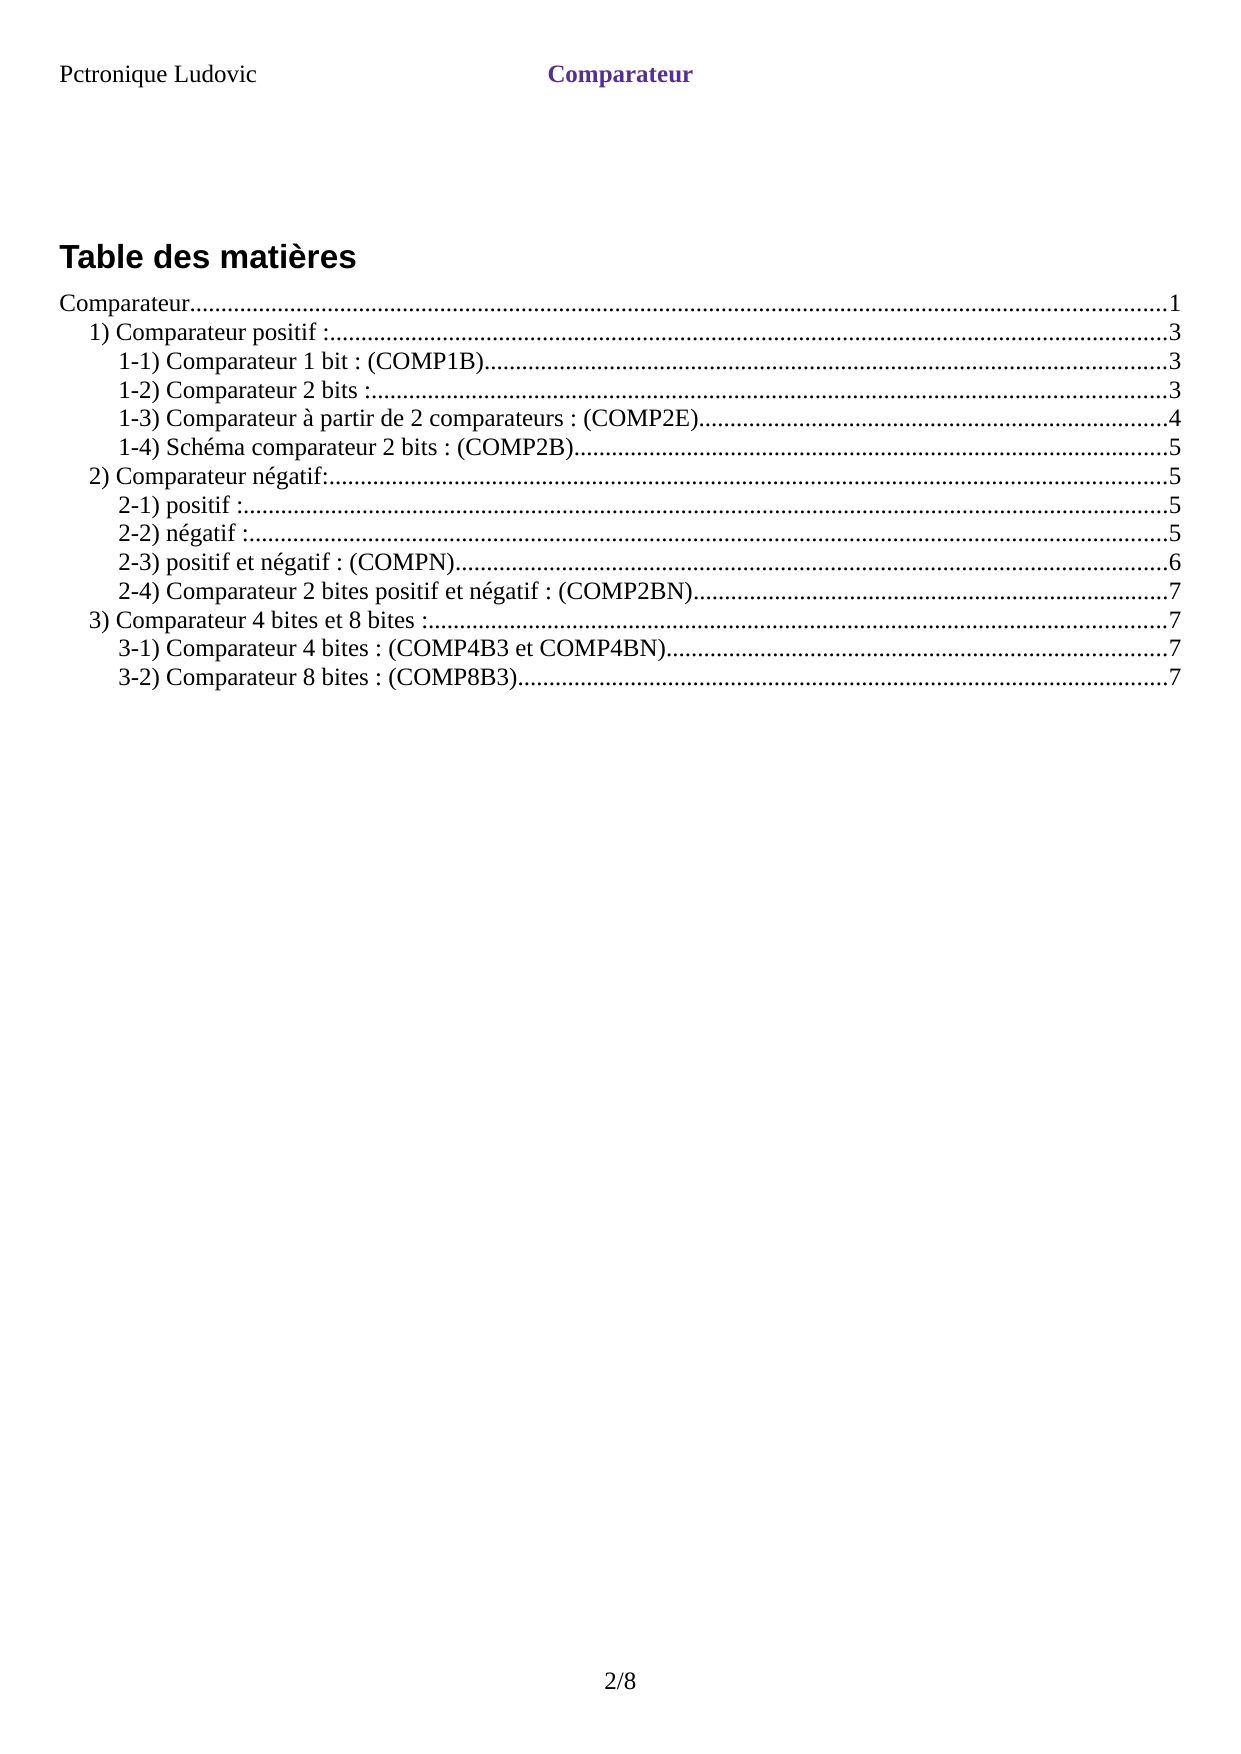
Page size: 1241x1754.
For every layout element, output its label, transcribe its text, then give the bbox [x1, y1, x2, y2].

text 1) Comparateur positif : 3 [88, 317, 1181, 346]
text 1-1) Comparateur 1 bit : (COMP1B) 3 [118, 346, 1181, 375]
text 3-2) Comparateur 8 bites : (COMP8B3) 7 [118, 662, 1181, 691]
text 1-2) Comparateur 2 bits : 3 [118, 375, 1181, 403]
text 2-1) positif : 5 [118, 490, 1181, 518]
text 2) Comparateur négatif: 5 [88, 461, 1181, 490]
text 3) Comparateur 4 bites et 8 bites : 7 [88, 605, 1181, 633]
text 1-3) Comparateur à partir de 2 comparateurs : (COMP2E) 4 [118, 403, 1181, 432]
text 2-3) positif et négatif : (COMPN) 6 [118, 547, 1181, 576]
text Comparateur 1 [59, 288, 1181, 317]
subtitle Table des matières [59, 237, 1181, 276]
text 2-2) négatif : 5 [118, 518, 1181, 547]
text 3-1) Comparateur 4 bites : (COMP4B3 et COMP4BN) 7 [118, 633, 1181, 662]
text 2-4) Comparateur 2 bites positif et négatif : (COMP2BN) 7 [118, 576, 1181, 605]
text 1-4) Schéma comparateur 2 bits : (COMP2B) 5 [118, 432, 1181, 461]
